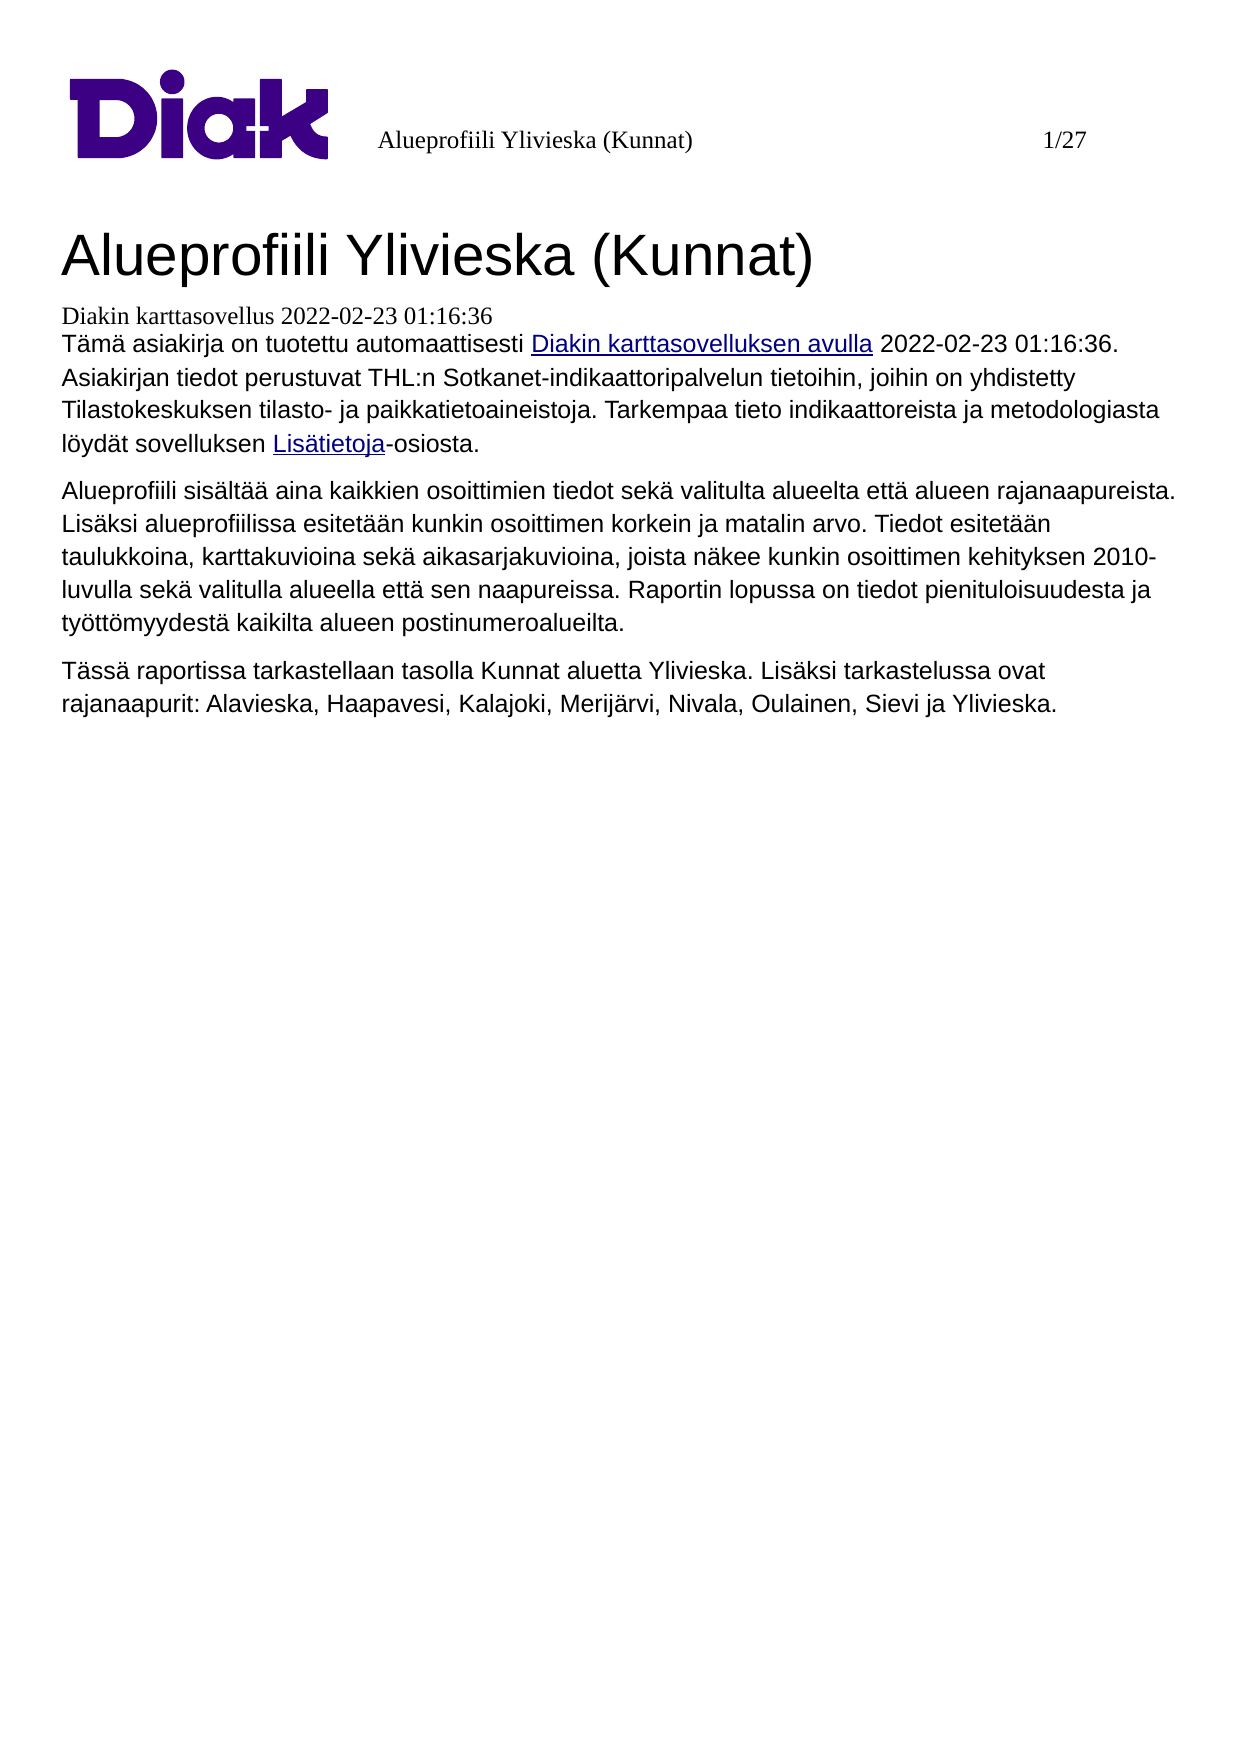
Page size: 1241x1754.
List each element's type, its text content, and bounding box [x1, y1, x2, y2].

text Alueprofiili sisältää aina kaikkien osoittimien tiedot sekä valitulta alueelta että alueen rajanaapureista. Lisäksi alueprofiilissa esitetään kunkin osoittimen korkein ja matalin arvo. Tiedot esitetään taulukkoina, karttakuvioina sekä aikasarjakuvioina, joista näkee kunkin osoittimen kehityksen 2010-luvulla sekä valitulla alueella että sen naapureissa. Raportin lopussa on tiedot pienituloisuudesta ja työttömyydestä kaikilta alueen postinumeroalueilta. [61, 476, 1179, 637]
text Tässä raportissa tarkastellaan tasolla Kunnat aluetta Ylivieska. Lisäksi tarkastelussa ovat rajanaapurit: Alavieska, Haapavesi, Kalajoki, Merijärvi, Nivala, Oulainen, Sievi ja Ylivieska. [61, 656, 1179, 718]
title Alueprofiili Ylivieska (Kunnat) [61, 221, 1179, 288]
text Tämä asiakirja on tuotettu automaattisesti Diakin karttasovelluksen avulla 2022-02-23 01:16:36. Asiakirjan tiedot perustuvat THL:n Sotkanet-indikaattoripalvelun tietoihin, joihin on yhdistetty Tilastokeskuksen tilasto- ja paikkatietoaineistoja. Tarkempaa tieto indikaattoreista ja metodologiasta löydät sovelluksen Lisätietoja-osiosta. [61, 329, 1179, 457]
text Diakin karttasovellus 2022-02-23 01:16:36 [61, 301, 1179, 329]
